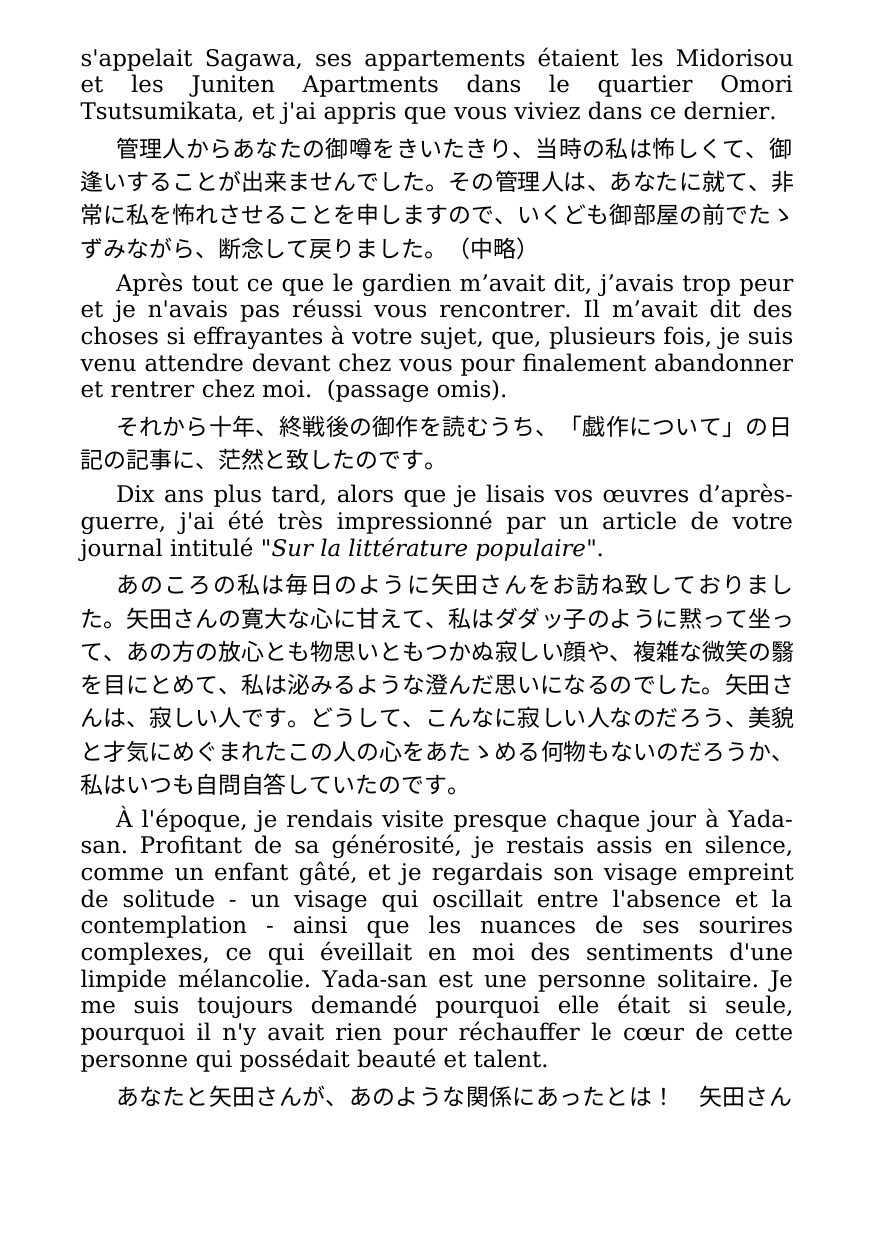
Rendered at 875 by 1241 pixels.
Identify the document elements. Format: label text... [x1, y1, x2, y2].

text Après tout ce que le gardien m’avait dit, j’avais trop peur et je n'avais pas réussi vous rencontrer. Il m’avait dit des choses si effrayantes à votre sujet, que, plusieurs fois, je suis venu attendre devant chez vous pour finalement abandonner et rentrer chez moi. (passage omis). [80, 270, 794, 403]
text それから十年、終戦後の御作を読むうち、「戯作について」の日記の記事に、茫然と致したのです。 [80, 409, 794, 476]
text 管理人からあなたの御噂をきいたきり、当時の私は怖しくて、御逢いすることが出来ませんでした。その管理人は、あなたに就て、非常に私を怖れさせることを申しますので、いくども御部屋の前でたゝずみながら、断念して戻りました。（中略） [80, 131, 794, 264]
text あなたと矢田さんが、あのような関係にあったとは！ 矢田さん [80, 1078, 794, 1112]
text s'appelait Sagawa, ses appartements étaient les Midorisou et les Juniten Apartments dans le quartier Omori Tsutsumikata, et j'ai appris que vous viviez dans ce dernier. [80, 45, 794, 125]
text À l'époque, je rendais visite presque chaque jour à Yada-san. Profitant de sa générosité, je restais assis en silence, comme un enfant gâté, et je regardais son visage empreint de solitude - un visage qui oscillait entre l'absence et la contemplation - ainsi que les nuances de ses sourires complexes, ce qui éveillait en moi des sentiments d'une limpide mélancolie. Yada-san est une personne solitaire. Je me suis toujours demandé pourquoi elle était si seule, pourquoi il n'y avait rien pour réchauffer le cœur de cette personne qui possédait beauté et talent. [80, 806, 794, 1073]
text Dix ans plus tard, alors que je lisais vos œuvres d’après-guerre, j'ai été très impressionné par un article de votre journal intitulé "Sur la littérature populaire". [80, 481, 794, 561]
text あのころの私は毎日のように矢田さんをお訪ね致しておりました。矢田さんの寛大な心に甘えて、私はダダッ子のように黙って坐って、あの方の放心とも物思いともつかぬ寂しい顔や、複雑な微笑の翳を目にとめて、私は泌みるような澄んだ思いになるのでした。矢田さんは、寂しい人です。どうして、こんなに寂しい人なのだろう、美貌と才気にめぐまれたこの人の心をあたゝめる何物もないのだろうか、私はいつも自問自答していたのです。 [80, 567, 794, 800]
